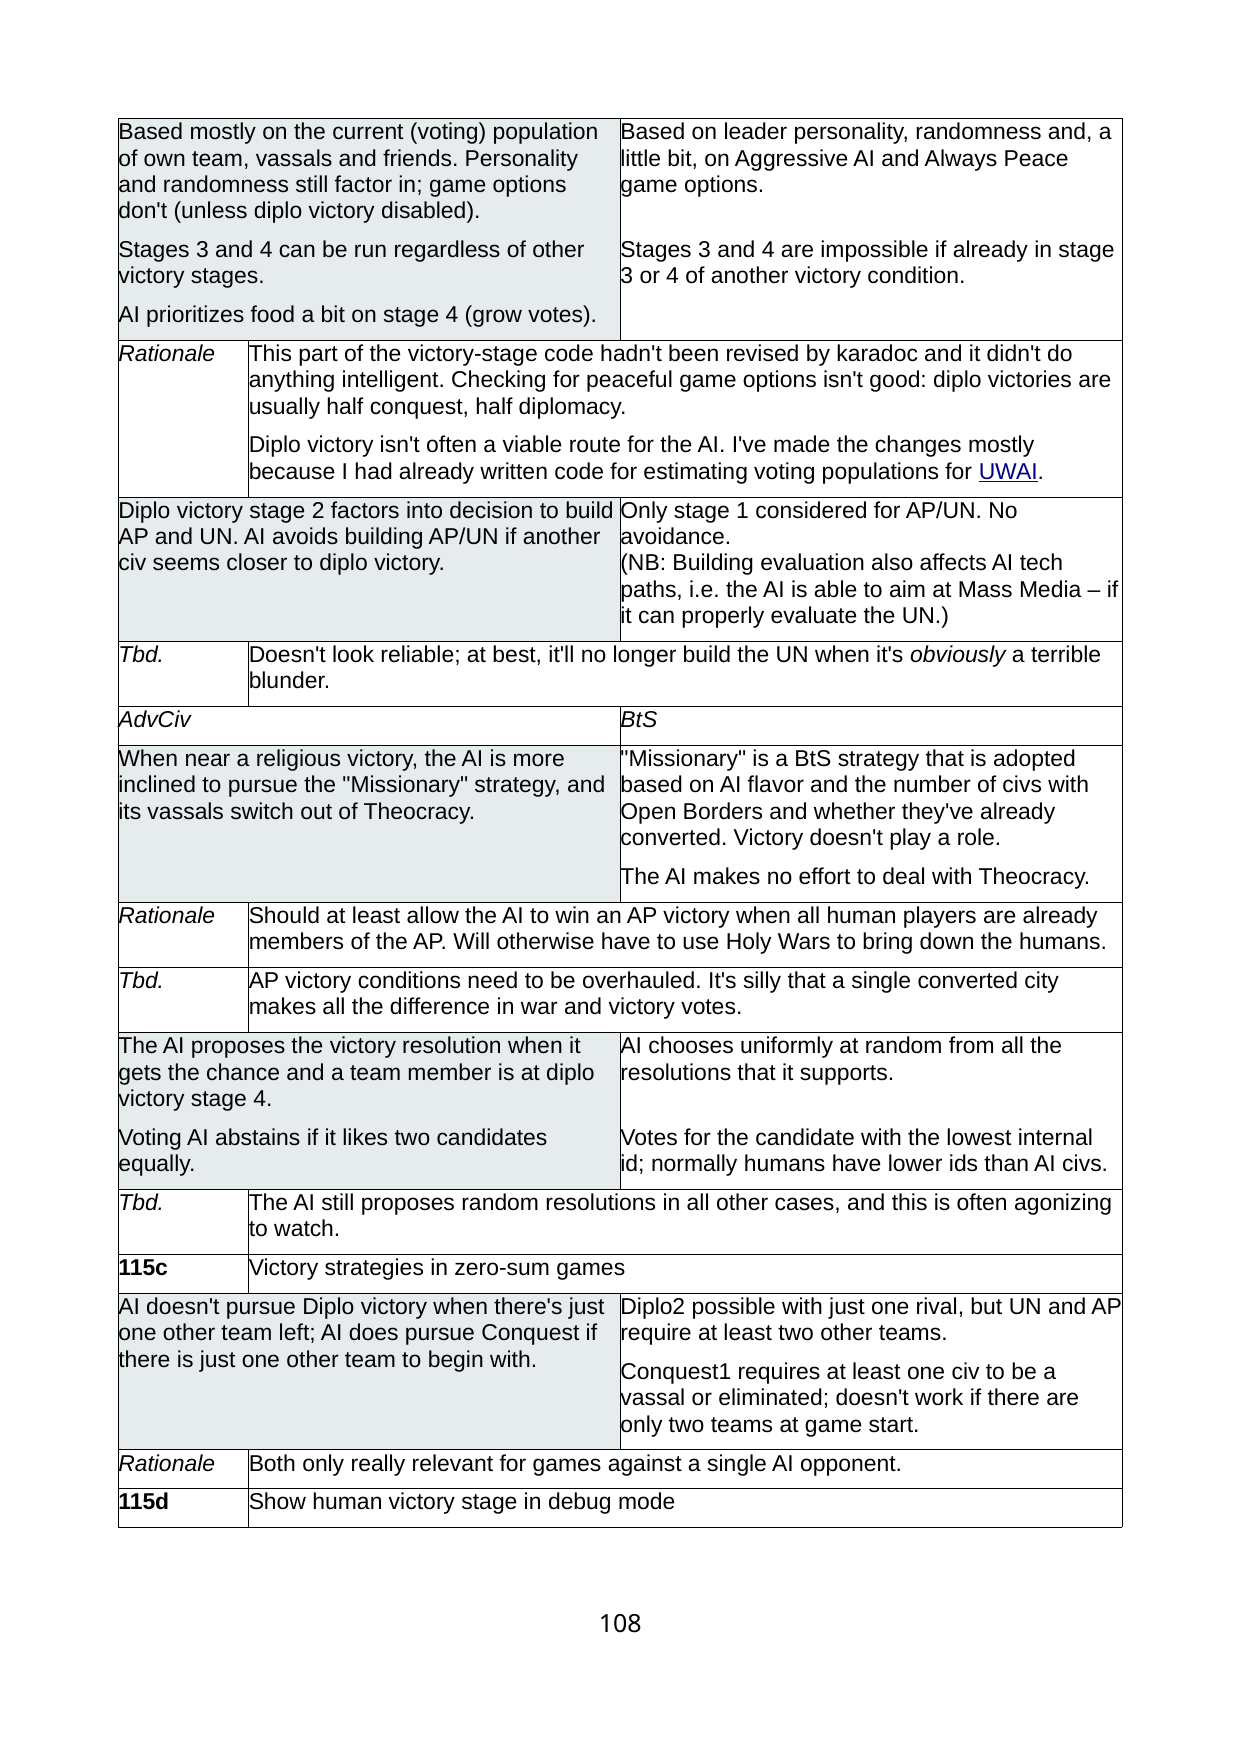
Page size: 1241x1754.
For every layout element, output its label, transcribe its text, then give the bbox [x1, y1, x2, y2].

table_cell Only stage 1 considered for AP/UN. No avoidance. (NB: Building evaluation also affects AI tech paths, i.e. the AI is able to aim at Mass Media – if it can properly evaluate the UN.) [621, 498, 1122, 641]
table_cell "Missionary" is a BtS strategy that is adopted based on AI flavor and the number of civs with Open Borders and whether they've already converted. Victory doesn't play a role. The AI makes no effort to deal with Theocracy. [621, 746, 1122, 902]
table_cell 115d [119, 1489, 248, 1527]
table_cell Diplo2 possible with just one rival, but UN and AP require at least two other teams. Conquest1 requires at least one civ to be a vassal or eliminated; doesn't work if there are only two teams at game start. [621, 1294, 1122, 1449]
table_cell Tbd. [119, 642, 248, 706]
table_cell Diplo victory stage 2 factors into decision to build AP and UN. AI avoids building AP/UN if another civ seems closer to diplo victory. [119, 498, 620, 641]
table_cell AdvCiv [119, 707, 620, 745]
table_cell When near a religious victory, the AI is more inclined to pursue the "Missionary" strategy, and its vassals switch out of Theocracy. [119, 746, 620, 902]
table_cell AI chooses uniformly at random from all the resolutions that it supports. Votes for the candidate with the lowest internal id; normally humans have lower ids than AI civs. [621, 1033, 1122, 1189]
table_cell Rationale [119, 341, 248, 497]
table_cell Both only really relevant for games against a single AI opponent. [249, 1450, 1122, 1488]
table_cell Victory strategies in zero-sum games [249, 1255, 1122, 1293]
table_cell Doesn't look reliable; at best, it'll no longer build the UN when it's obviously a terrible blunder. [249, 642, 1122, 706]
table_cell The AI proposes the victory resolution when it gets the chance and a team member is at diplo victory stage 4. Voting AI abstains if it likes two candidates equally. [119, 1033, 620, 1189]
table_cell Based mostly on the current (voting) population of own team, vassals and friends. Personality and randomness still factor in; game options don't (unless diplo victory disabled). Stages 3 and 4 can be run regardless of other victory stages. AI prioritizes food a bit on stage 4 (grow votes). [119, 119, 620, 340]
table_cell Show human victory stage in debug mode [249, 1489, 1122, 1527]
table_cell BtS [621, 707, 1122, 745]
table_cell AI doesn't pursue Diplo victory when there's just one other team left; AI does pursue Conquest if there is just one other team to begin with. [119, 1294, 620, 1449]
table_cell 115c [119, 1255, 248, 1293]
table_cell This part of the victory-stage code hadn't been revised by karadoc and it didn't do anything intelligent. Checking for peaceful game options isn't good: diplo victories are usually half conquest, half diplomacy. Diplo victory isn't often a viable route for the AI. I've made the changes mostly because I had already written code for estimating voting populations for UWAI. [249, 341, 1122, 497]
table_cell Tbd. [119, 1190, 248, 1254]
table_cell AP victory conditions need to be overhauled. It's silly that a single converted city makes all the difference in war and victory votes. [249, 968, 1122, 1032]
table_cell Should at least allow the AI to win an AP victory when all human players are already members of the AP. Will otherwise have to use Holy Wars to bring down the humans. [249, 903, 1122, 967]
table_cell Rationale [119, 1450, 248, 1488]
table_cell Rationale [119, 903, 248, 967]
table_cell Based on leader personality, randomness and, a little bit, on Aggressive AI and Always Peace game options. Stages 3 and 4 are impossible if already in stage 3 or 4 of another victory condition. [621, 119, 1122, 340]
table_cell Tbd. [119, 968, 248, 1032]
table_cell The AI still proposes random resolutions in all other cases, and this is often agonizing to watch. [249, 1190, 1122, 1254]
